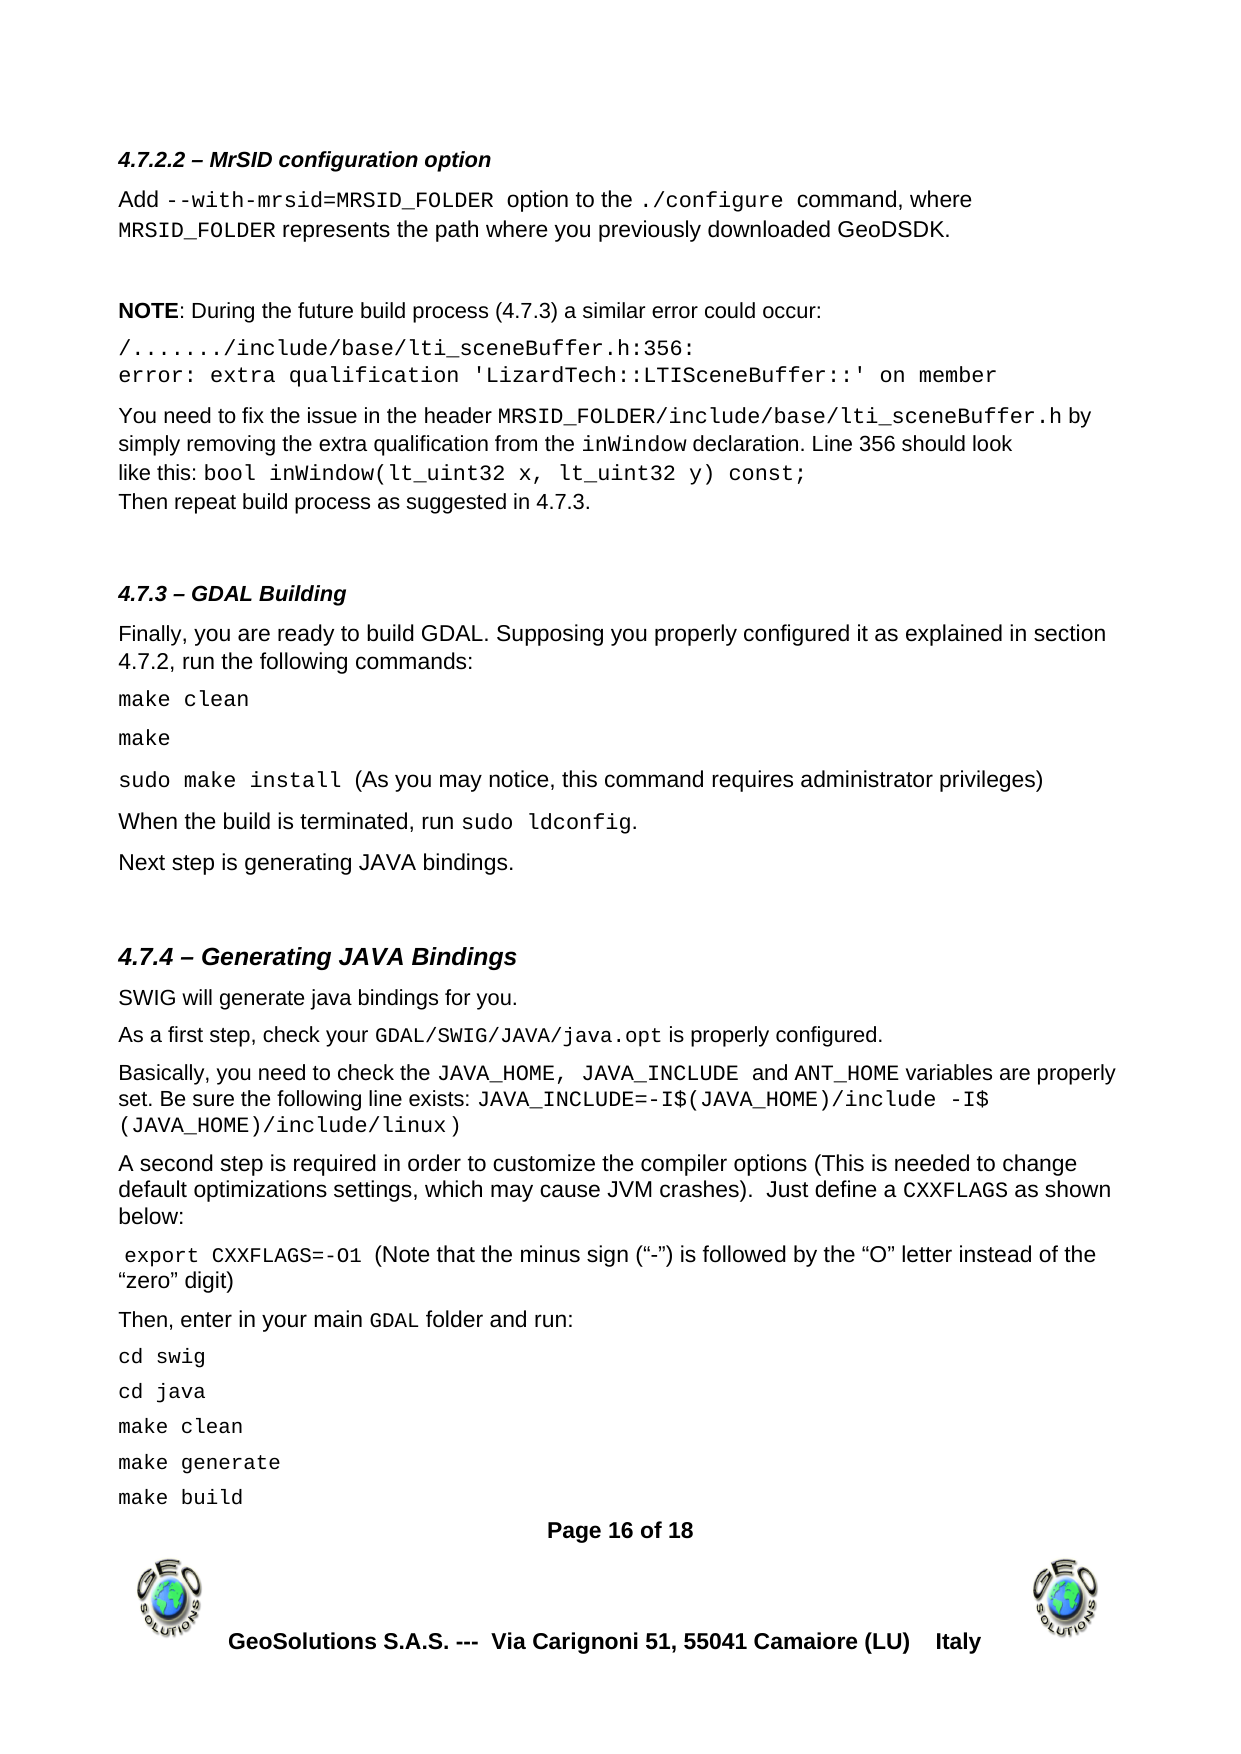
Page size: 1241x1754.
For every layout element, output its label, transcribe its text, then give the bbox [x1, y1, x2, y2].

text Then, enter in your main GDAL folder and run: [118, 1307, 1122, 1334]
text make clean [118, 689, 1122, 713]
text As a first step, check your GDAL/SWIG/JAVA/java.opt is properly configured. [118, 1022, 1122, 1048]
subtitle 4.7.2.2 – MrSID configuration option [118, 148, 1122, 172]
text SWIG will generate java bindings for you. [118, 986, 1122, 1011]
text cd java [118, 1381, 1122, 1405]
text make generate [118, 1452, 1122, 1476]
text NOTE: During the future build process (4.7.3) a similar error could occur: [118, 298, 1122, 323]
text Finally, you are ready to build GDAL. Supposing you properly configured it as explained in section 4.7.2, run the following commands: [118, 621, 1122, 674]
text /......./include/base/lti_sceneBuffer.h:356: error: extra qualification 'LizardTech::LTISceneBuffer::' on member [118, 337, 1122, 389]
picture [134, 1552, 205, 1641]
picture [1030, 1552, 1101, 1641]
text cd swig [118, 1346, 1122, 1369]
text Add --with-mrsid=MRSID_FOLDER option to the ./configure command, where MRSID_FOLDER represents the path where you previously downloaded GeoDSDK. [118, 187, 1122, 244]
text Next step is generating JAVA bindings. [118, 850, 1122, 876]
text You need to fix the issue in the header MRSID_FOLDER/include/base/lti_sceneBuffer.h by simply removing the extra qualification from the inWindow declaration. Line 356 should look like this: bool inWindow(lt_uint32 x, lt_uint32 y) const; Then repeat build process as suggested in 4.7.3. [118, 403, 1122, 514]
text Basically, you need to check the JAVA_HOME, JAVA_INCLUDE and ANT_HOME variables are properly set. Be sure the following line exists: JAVA_INCLUDE=-I$(JAVA_HOME)/include -I$(JAVA_HOME)/include/linux ) [118, 1060, 1122, 1139]
text make [118, 728, 1122, 752]
text make clean [118, 1417, 1122, 1440]
text sudo make install (As you may notice, this command requires administrator privileges) [118, 767, 1122, 794]
subtitle 4.7.4 – Generating JAVA Bindings [118, 943, 1122, 971]
text When the build is terminated, run sudo ldconfig. [118, 808, 1122, 836]
subtitle 4.7.3 – GDAL Building [118, 581, 1122, 606]
text export CXXFLAGS=-O1 (Note that the minus sign (“-”) is followed by the “O” letter instead of the “zero” digit) [118, 1241, 1122, 1295]
text A second step is required in order to customize the compiler options (This is needed to change default optimizations settings, which may cause JVM crashes). Just define a CXXFLAGS as shown below: [118, 1151, 1122, 1229]
text make build [118, 1487, 1122, 1511]
